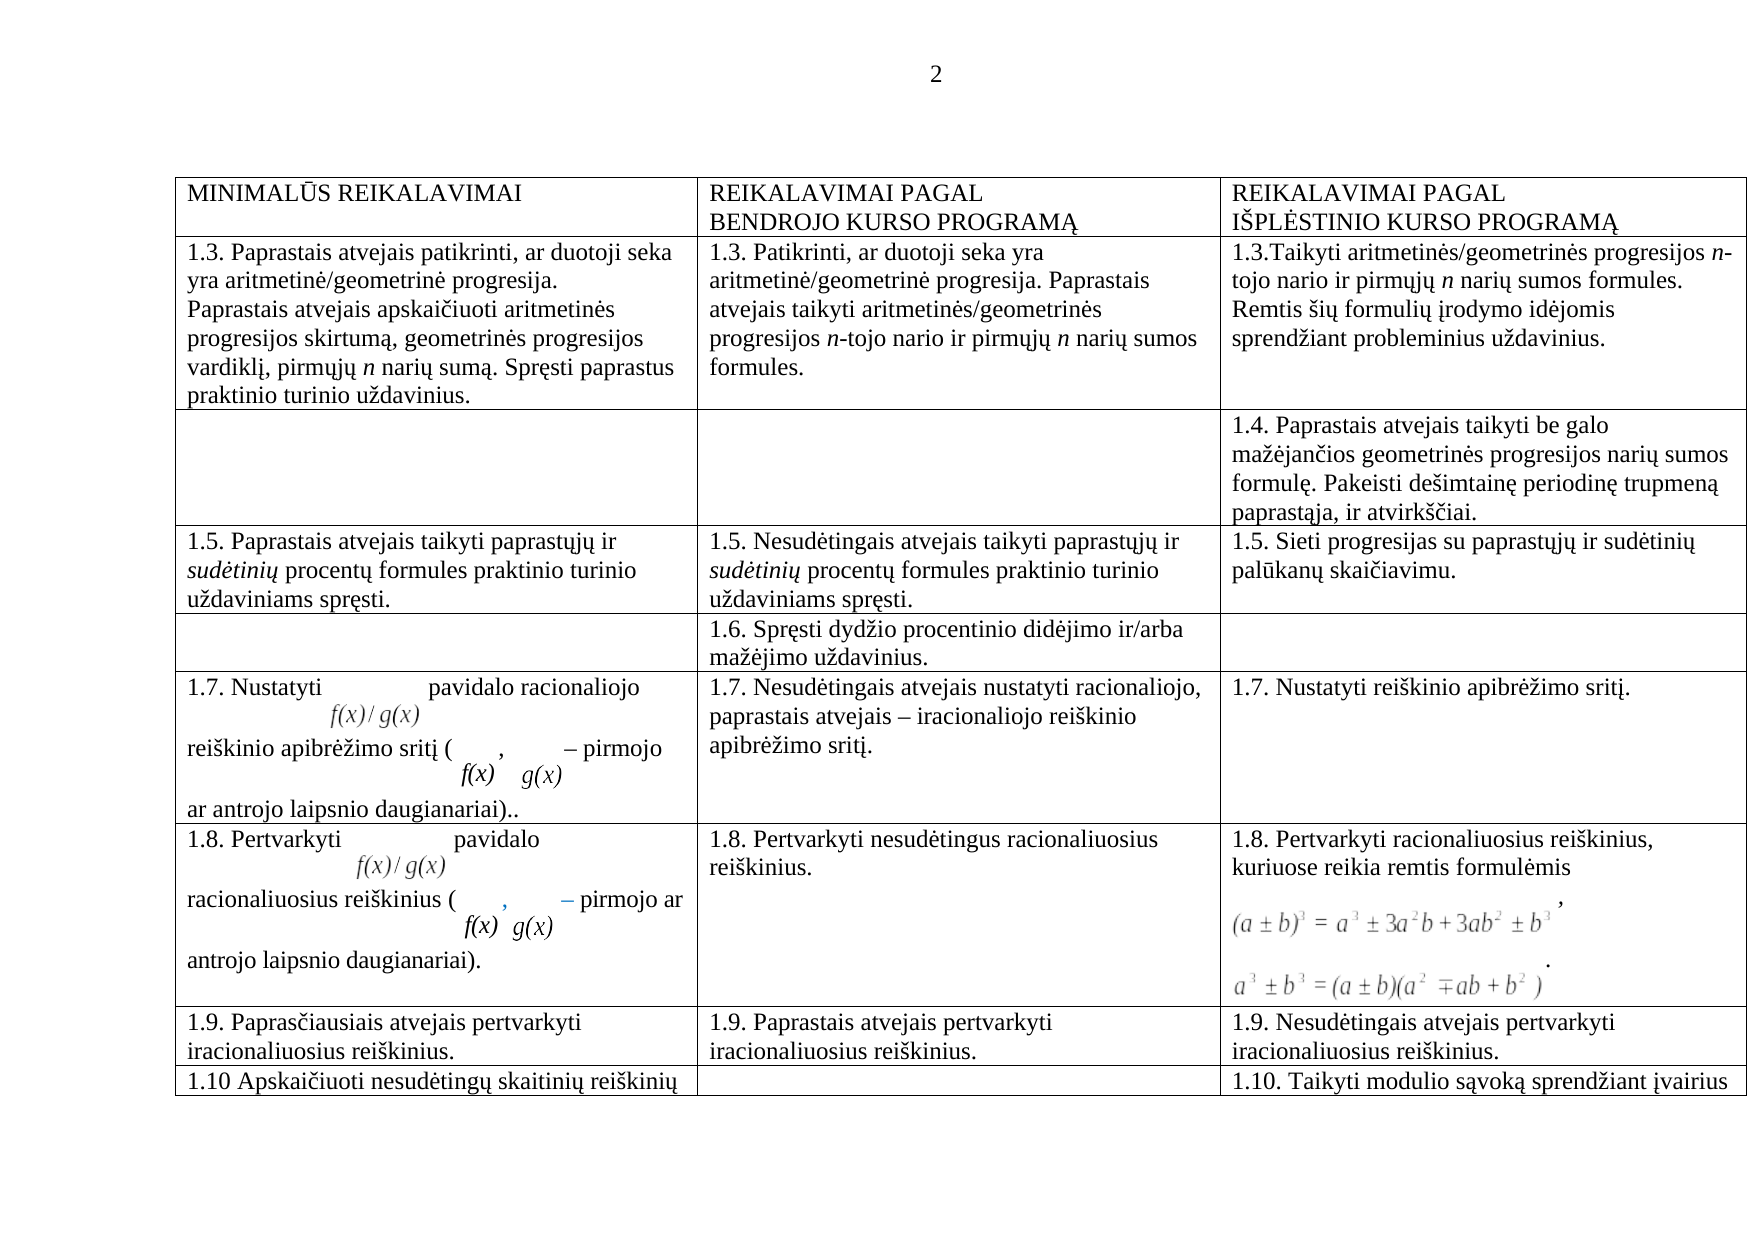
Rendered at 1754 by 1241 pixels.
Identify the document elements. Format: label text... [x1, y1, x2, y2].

table_cell 1.9. Paprasčiausiais atvejais pertvarkyti iracionaliuosius reiškinius. [176, 1007, 697, 1065]
table_cell 1.10 Apskaičiuoti nesudėtingų skaitinių reiškinių [176, 1066, 697, 1094]
table_cell 1.5. Sieti progresijas su paprastųjų ir sudėtinių palūkanų skaičiavimu. [1221, 526, 1746, 613]
table_cell [1221, 614, 1746, 671]
table_cell [698, 410, 1220, 525]
table_cell [176, 614, 697, 671]
table_cell 1.7. Nesudėtingais atvejais nustatyti racionaliojo, paprastais atvejais – iracionaliojo reiškinio apibrėžimo sritį. [698, 672, 1220, 823]
table_cell 1.7. Nustatyti pavidalo racionaliojo reiškinio apibrėžimo sritį (, – pirmojo ar antrojo laipsnio daugianariai).. [176, 672, 697, 823]
table_cell 1.9. Paprastais atvejais pertvarkyti iracionaliuosius reiškinius. [698, 1007, 1220, 1065]
table_cell 1.8. Pertvarkyti pavidalo racionaliuosius reiškinius (, – pirmojo ar antrojo laipsnio daugianariai). [176, 824, 697, 1006]
table_cell 1.5. Paprastais atvejais taikyti paprastųjų ir sudėtinių procentų formules praktinio turinio uždaviniams spręsti. [176, 526, 697, 613]
table_header REIKALAVIMAI pagal bendrojo kurso programą [698, 178, 1220, 236]
table_cell 1.3.Taikyti aritmetinės/geometrinės progresijos n-tojo nario ir pirmųjų n narių sumos formules. Remtis šių formulių įrodymo idėjomis sprendžiant probleminius uždavinius. [1221, 237, 1746, 409]
table_cell 1.8. Pertvarkyti racionaliuosius reiškinius, kuriuose reikia remtis formulėmis , . [1221, 824, 1746, 1006]
table_cell 1.9. Nesudėtingais atvejais pertvarkyti iracionaliuosius reiškinius. [1221, 1007, 1746, 1065]
table_cell 1.4. Paprastais atvejais taikyti be galo mažėjančios geometrinės progresijos narių sumos formulę. Pakeisti dešimtainę periodinę trupmeną paprastąja, ir atvirkščiai. [1221, 410, 1746, 525]
table_cell 1.8. Pertvarkyti nesudėtingus racionaliuosius reiškinius. [698, 824, 1220, 1006]
table_header MINIMALŪS REIKALAVIMAI [176, 178, 697, 236]
table_cell 1.5. Nesudėtingais atvejais taikyti paprastųjų ir sudėtinių procentų formules praktinio turinio uždaviniams spręsti. [698, 526, 1220, 613]
table_cell 1.6. Spręsti dydžio procentinio didėjimo ir/arba mažėjimo uždavinius. [698, 614, 1220, 671]
table_cell 1.10. Taikyti modulio sąvoką sprendžiant įvairius [1221, 1066, 1746, 1094]
table_cell 1.7. Nustatyti reiškinio apibrėžimo sritį. [1221, 672, 1746, 823]
table_cell 1.3. Paprastais atvejais patikrinti, ar duotoji seka yra aritmetinė/geometrinė progresija. Paprastais atvejais apskaičiuoti aritmetinės progresijos skirtumą, geometrinės progresijos vardiklį, pirmųjų n narių sumą. Spręsti paprastus praktinio turinio uždavinius. [176, 237, 697, 409]
table_cell [698, 1066, 1220, 1094]
table_cell [176, 410, 697, 525]
table_cell 1.3. Patikrinti, ar duotoji seka yra aritmetinė/geometrinė progresija. Paprastais atvejais taikyti aritmetinės/geometrinės progresijos n-tojo nario ir pirmųjų n narių sumos formules. [698, 237, 1220, 409]
table_header REIKALAVIMAI pagal išplėstinio kurso programą [1221, 178, 1746, 236]
